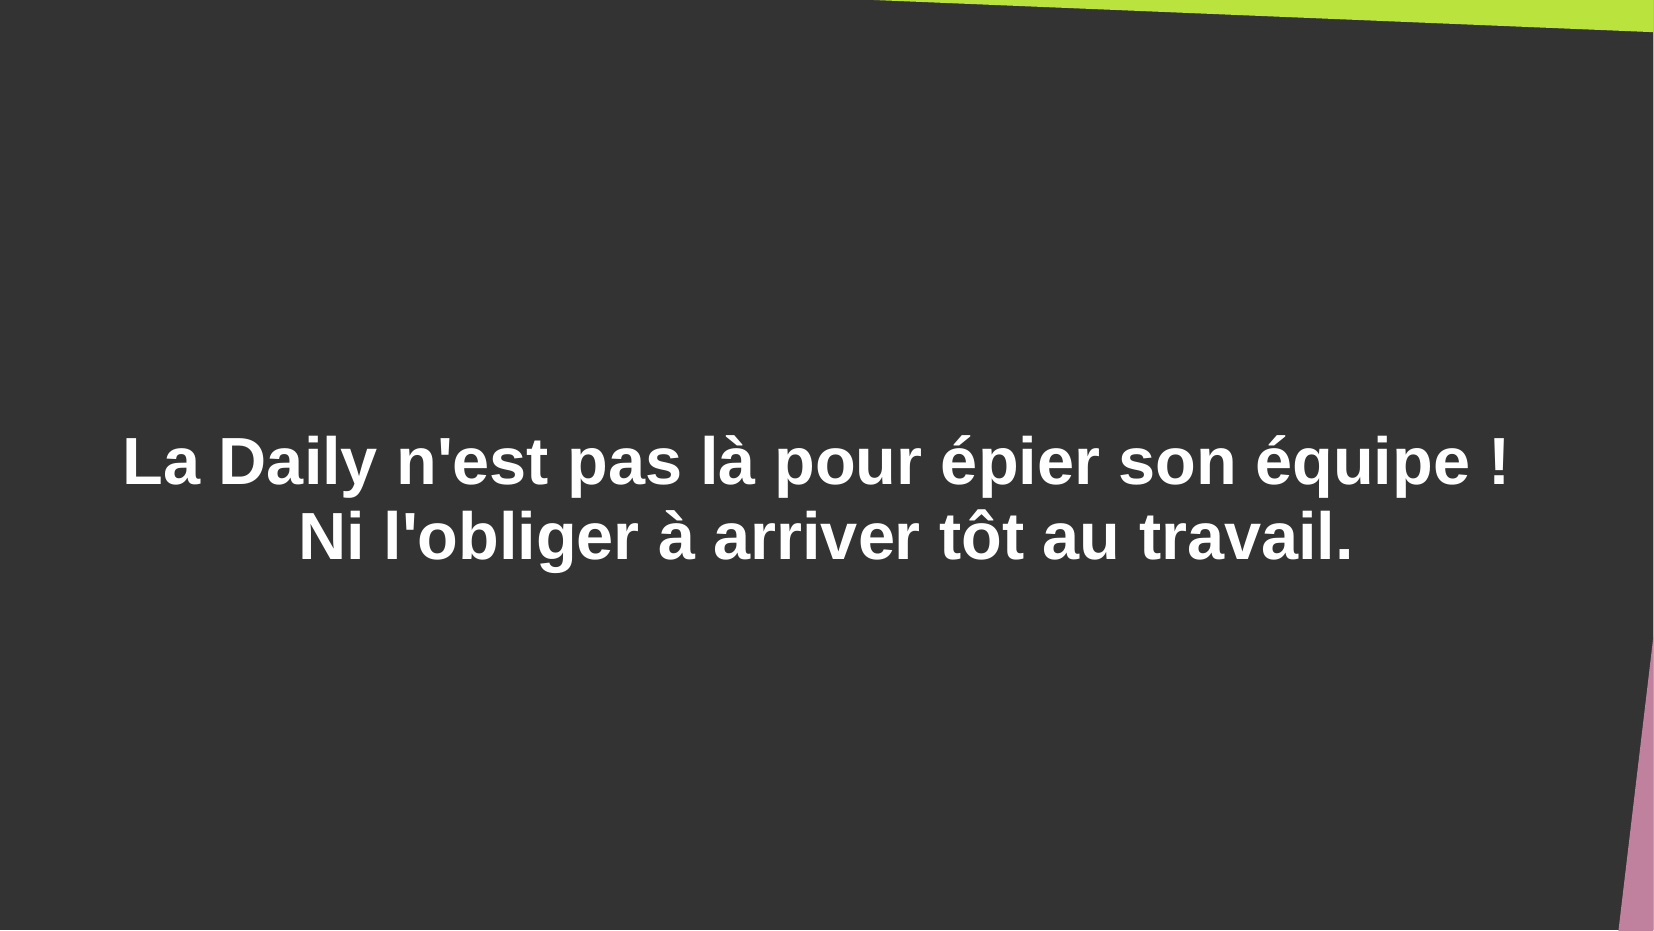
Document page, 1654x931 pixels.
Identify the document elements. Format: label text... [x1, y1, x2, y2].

text_box [1618, 631, 1654, 931]
title La Daily n'est pas là pour épier son équipe ! Ni l'obliger à arriver tôt au travail. [31, 424, 1622, 574]
text_box [873, 0, 1654, 33]
